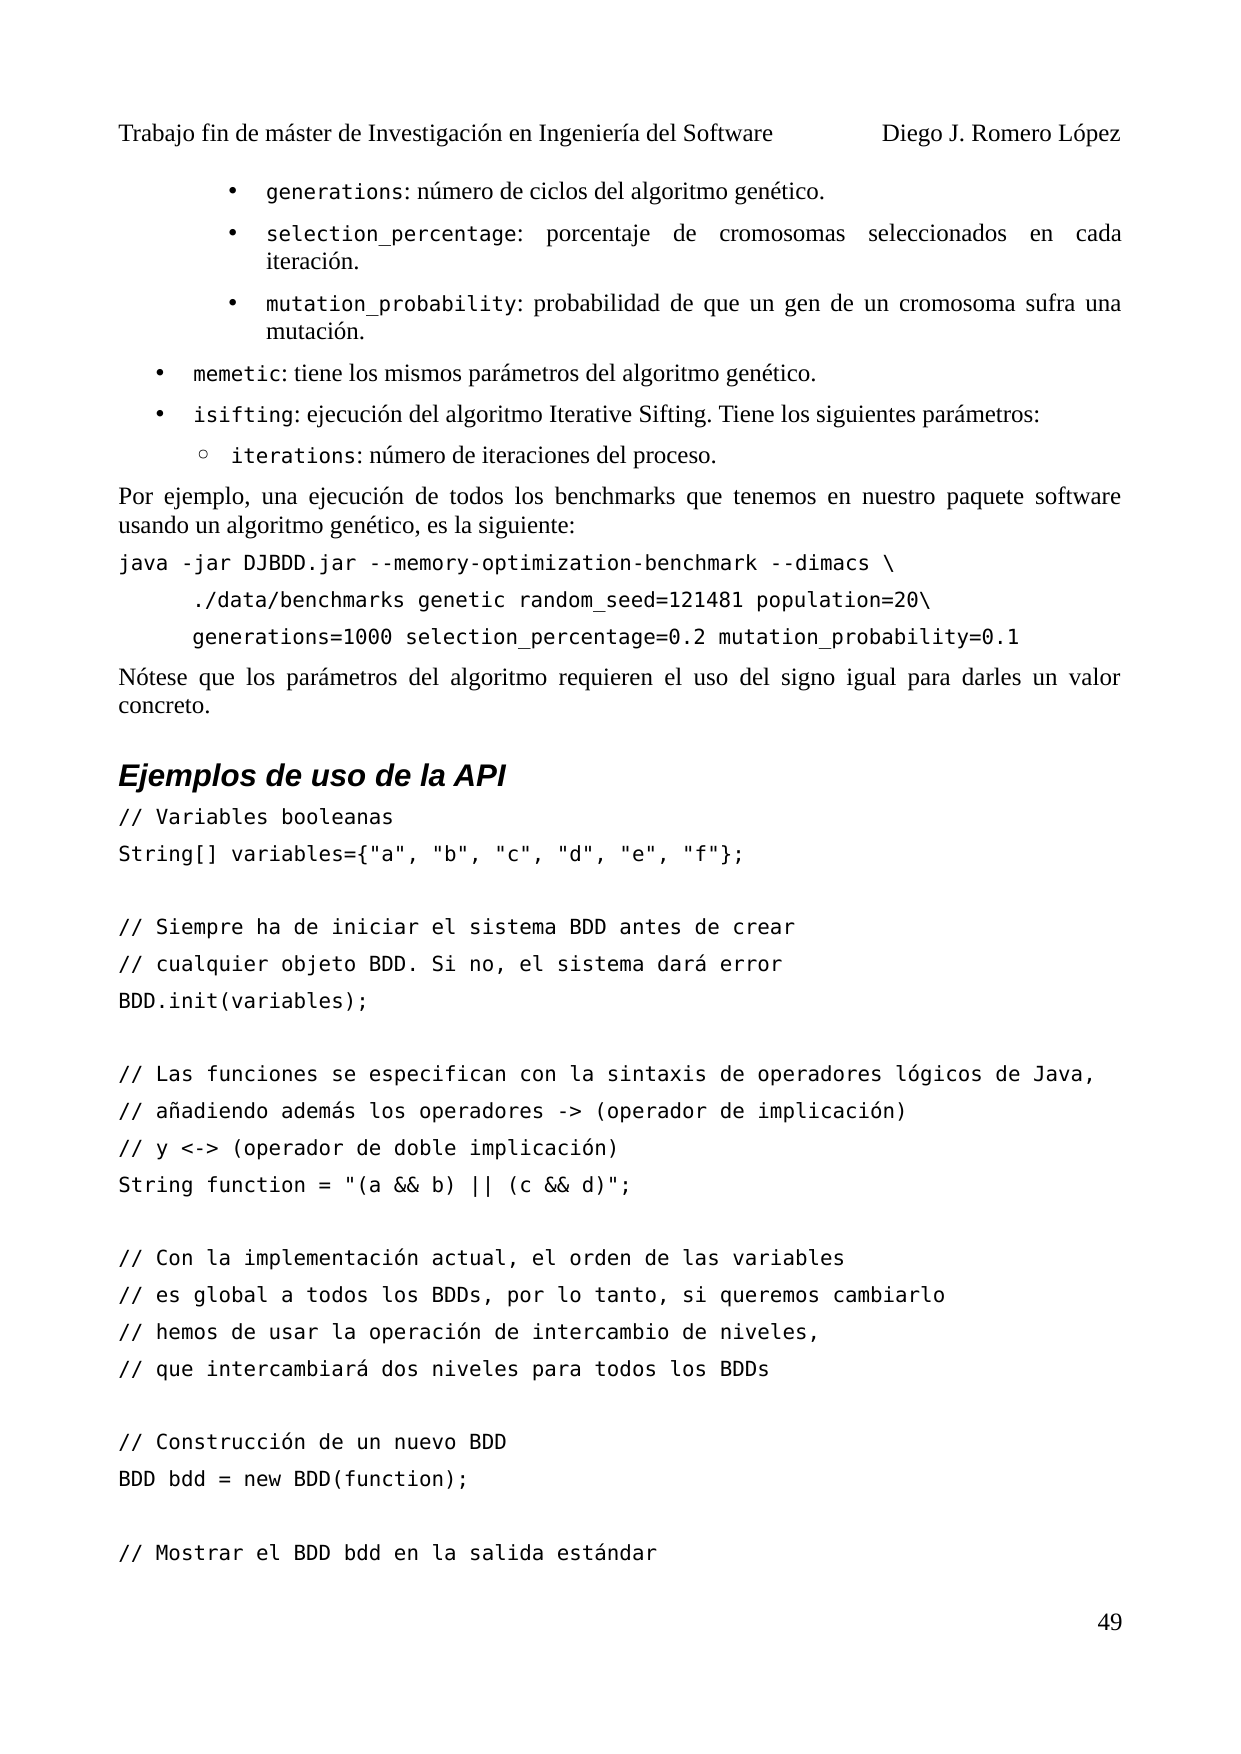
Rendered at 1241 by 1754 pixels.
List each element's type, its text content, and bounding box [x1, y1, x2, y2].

text String[] variables={"a", "b", "c", "d", "e", "f"}; [118, 842, 1122, 866]
text // Las funciones se especifican con la sintaxis de operadores lógicos de Java, [118, 1062, 1122, 1087]
text // añadiendo además los operadores -> (operador de implicación) [118, 1099, 1122, 1123]
text // Con la implementación actual, el orden de las variables [118, 1246, 1122, 1271]
subtitle Ejemplos de uso de la API [118, 757, 1122, 793]
text // hemos de usar la operación de intercambio de niveles, [118, 1320, 1122, 1344]
text // Variables booleanas [118, 805, 1122, 829]
text java -jar DJBDD.jar --memory-optimization-benchmark --dimacs \ [118, 551, 1122, 576]
text // Siempre ha de iniciar el sistema BDD antes de crear [118, 915, 1122, 940]
list mutation_probability: probabilidad de que un gen de un cromosoma sufra una mutación. [228, 288, 1122, 345]
list isifting: ejecución del algoritmo Iterative Sifting. Tiene los siguientes parámetros: [156, 399, 1122, 428]
text ./data/benchmarks genetic random_seed=121481 population=20\ [118, 588, 1122, 612]
text // y <-> (operador de doble implicación) [118, 1136, 1122, 1160]
text Nótese que los parámetros del algoritmo requieren el uso del signo igual para darles un valor concreto. [118, 662, 1122, 719]
list iterations: número de iteraciones del proceso. [193, 440, 1122, 469]
text // es global a todos los BDDs, por lo tanto, si queremos cambiarlo [118, 1283, 1122, 1307]
text String function = "(a && b) || (c && d)"; [118, 1173, 1122, 1197]
text // Mostrar el BDD bdd en la salida estándar [118, 1541, 1122, 1565]
text BDD bdd = new BDD(function); [118, 1467, 1122, 1491]
list generations: número de ciclos del algoritmo genético. [228, 176, 1122, 205]
text generations=1000 selection_percentage=0.2 mutation_probability=0.1 [118, 625, 1122, 649]
text // Construcción de un nuevo BDD [118, 1430, 1122, 1454]
list memetic: tiene los mismos parámetros del algoritmo genético. [156, 358, 1122, 386]
text BDD.init(variables); [118, 989, 1122, 1013]
text // que intercambiará dos niveles para todos los BDDs [118, 1357, 1122, 1381]
text // cualquier objeto BDD. Si no, el sistema dará error [118, 952, 1122, 976]
list selection_percentage: porcentaje de cromosomas seleccionados en cada iteración. [228, 218, 1122, 275]
text Por ejemplo, una ejecución de todos los benchmarks que tenemos en nuestro paquete software usando un algoritmo genético, es la siguiente: [118, 481, 1122, 539]
